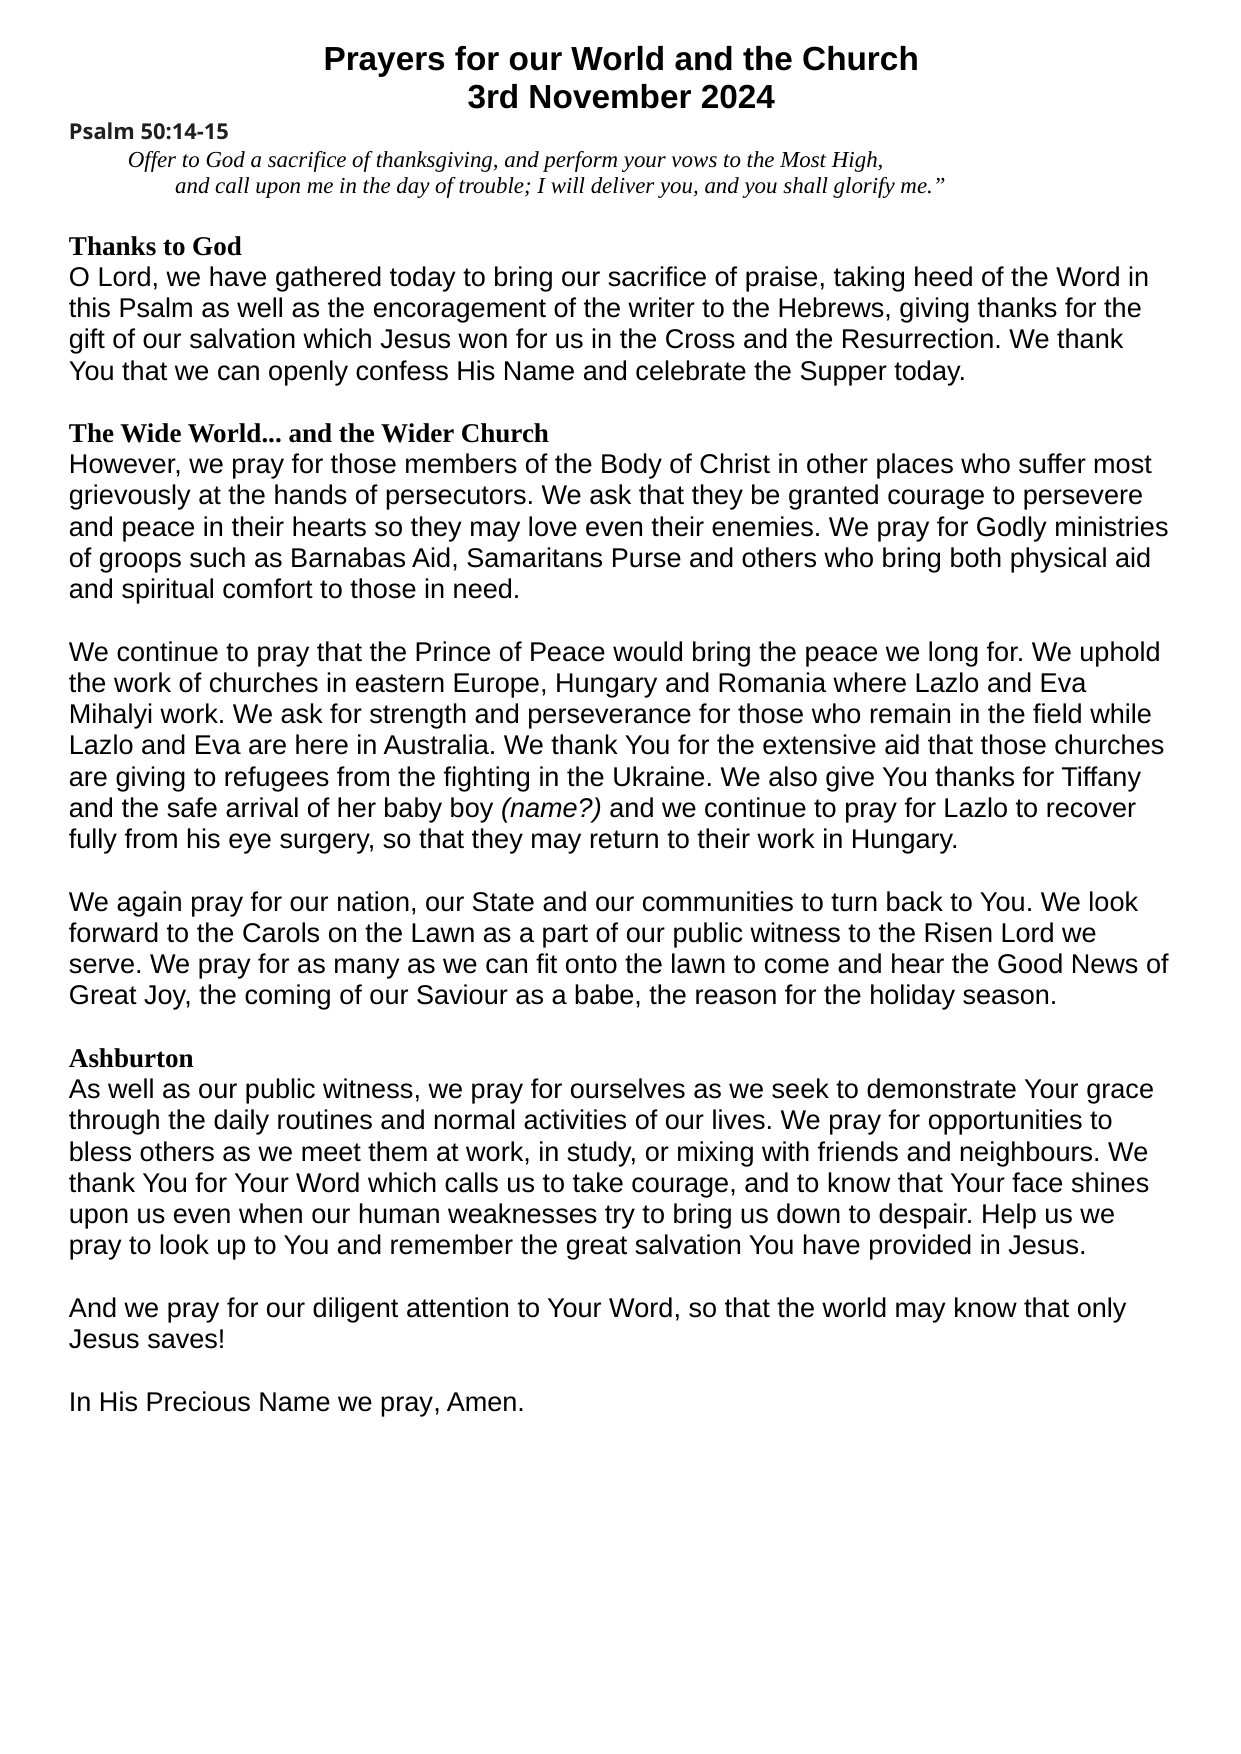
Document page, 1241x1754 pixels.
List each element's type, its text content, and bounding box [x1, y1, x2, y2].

text Psalm 50:14-15 [69, 116, 1173, 146]
text Ashburton [69, 1042, 1173, 1073]
text O Lord, we have gathered today to bring our sacrifice of praise, taking heed of the Word in this Psalm as well as the encoragement of the writer to the Hebrews, giving thanks for the gift of our salvation which Jesus won for us in the Cross and the Resurrection. We thank You that we can openly confess His Name and celebrate the Supper today. [69, 261, 1173, 386]
text In His Precious Name we pray, Amen. [69, 1386, 1173, 1417]
text And we pray for our diligent attention to Your Word, so that the world may know that only Jesus saves! [69, 1292, 1173, 1354]
text The Wide World... and the Wider Church [69, 417, 1173, 448]
text We again pray for our nation, our State and our communities to turn back to You. We look forward to the Carols on the Lawn as a part of our public witness to the Risen Lord we serve. We pray for as many as we can fit onto the lawn to come and hear the Good News of Great Joy, the coming of our Saviour as a babe, the reason for the holiday season. [69, 886, 1173, 1011]
text However, we pray for those members of the Body of Christ in other places who suffer most grievously at the hands of persecutors. We ask that they be granted courage to persevere and peace in their hearts so they may love even their enemies. We pray for Godly ministries of groops such as Barnabas Aid, Samaritans Purse and others who bring both physical aid and spiritual comfort to those in need. [69, 448, 1173, 604]
text Offer to God a sacrifice of thanksgiving, and perform your vows to the Most High, and call upon me in the day of trouble; I will deliver you, and you shall glorify me.” [128, 146, 1173, 198]
text 3rd November 2024 [69, 77, 1173, 116]
text As well as our public witness, we pray for ourselves as we seek to demonstrate Your grace through the daily routines and normal activities of our lives. We pray for opportunities to bless others as we meet them at work, in study, or mixing with friends and neighbours. We thank You for Your Word which calls us to take courage, and to know that Your face shines upon us even when our human weaknesses try to bring us down to despair. Help us we pray to look up to You and remember the great salvation You have provided in Jesus. [69, 1073, 1173, 1261]
text We continue to pray that the Prince of Peace would bring the peace we long for. We uphold the work of churches in eastern Europe, Hungary and Romania where Lazlo and Eva Mihalyi work. We ask for strength and perseverance for those who remain in the field while Lazlo and Eva are here in Australia. We thank You for the extensive aid that those churches are giving to refugees from the fighting in the Ukraine. We also give You thanks for Tiffany and the safe arrival of her baby boy (name?) and we continue to pray for Lazlo to recover fully from his eye surgery, so that they may return to their work in Hungary. [69, 636, 1173, 854]
text Prayers for our World and the Church [69, 39, 1173, 77]
text Thanks to God [69, 229, 1173, 261]
